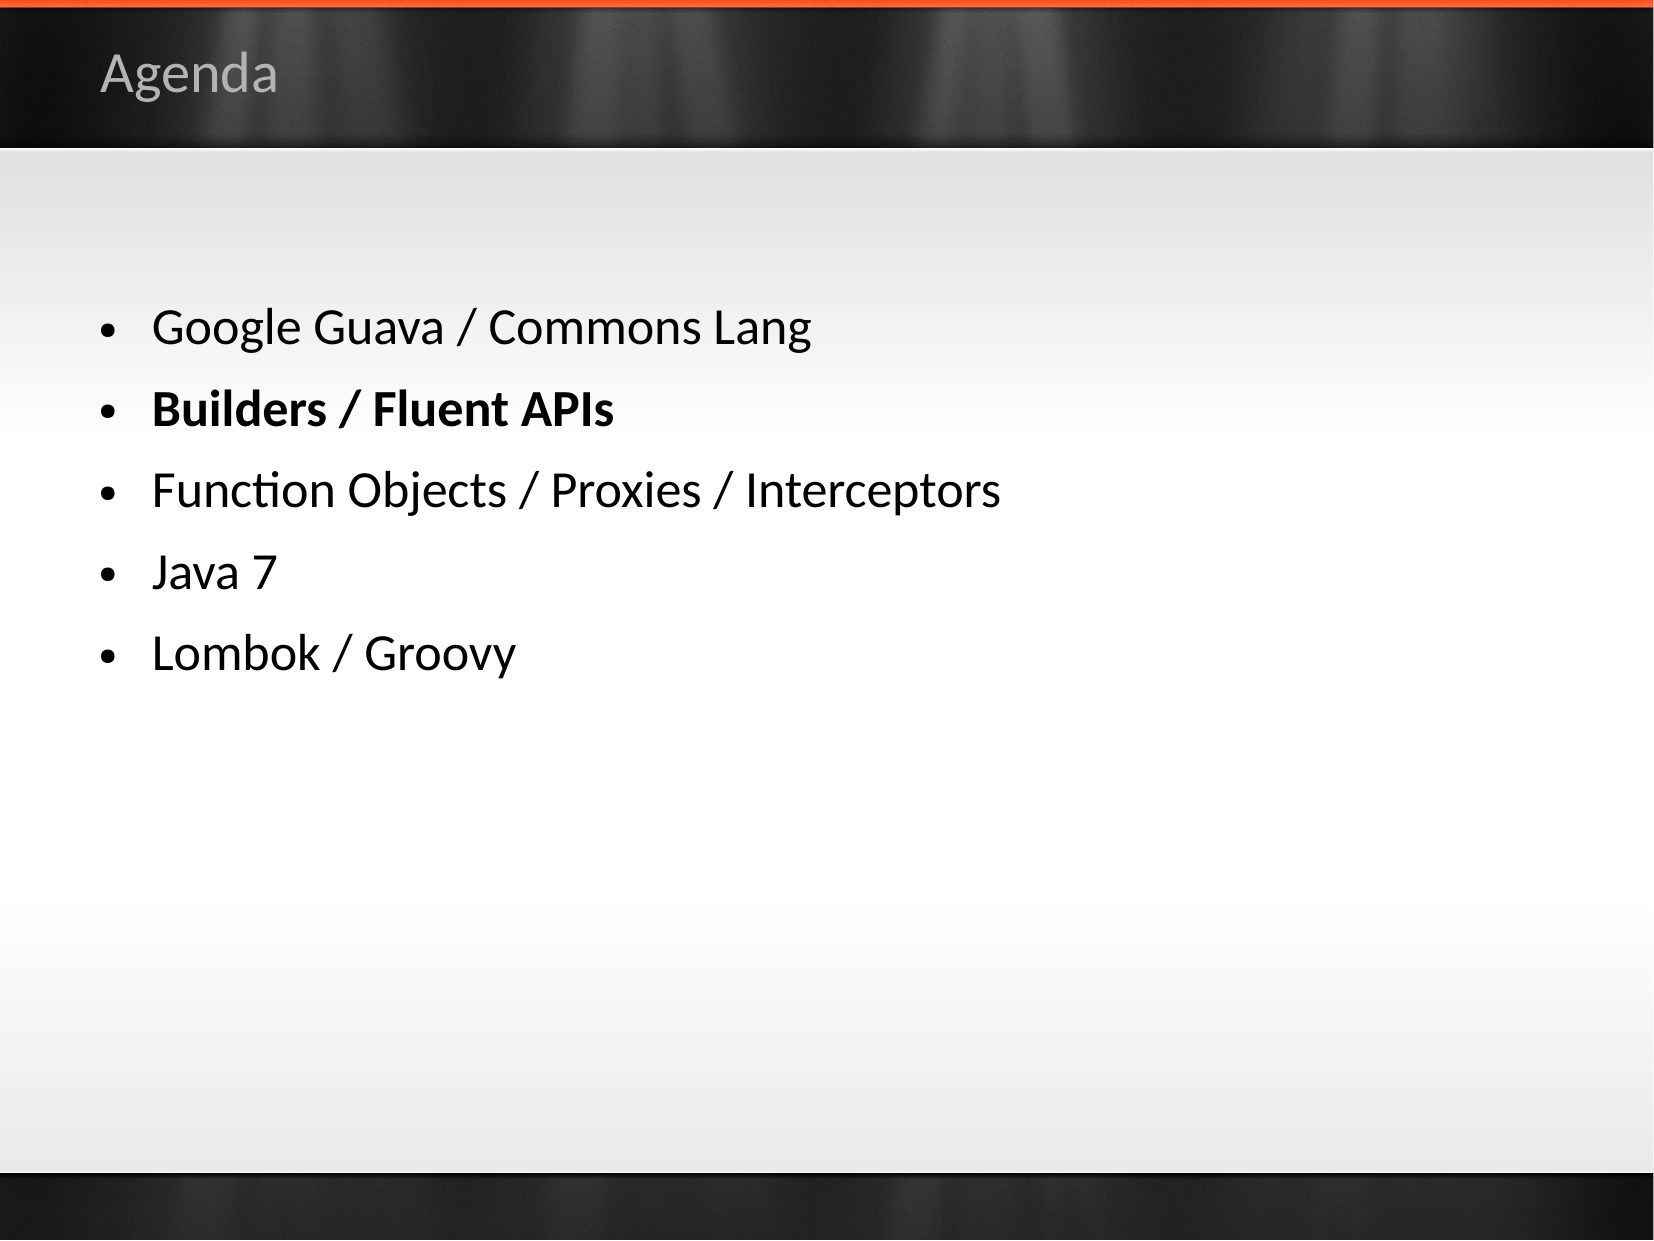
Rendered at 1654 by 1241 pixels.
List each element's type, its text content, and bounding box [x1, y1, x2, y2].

picture [0, 0, 1654, 1240]
title Agenda [100, 6, 1589, 151]
list Google Guava / Commons Lang Builders / Fluent APIs Function Objects / Proxies / Interceptors Java 7 Lombok / Groovy [80, 305, 1570, 1125]
